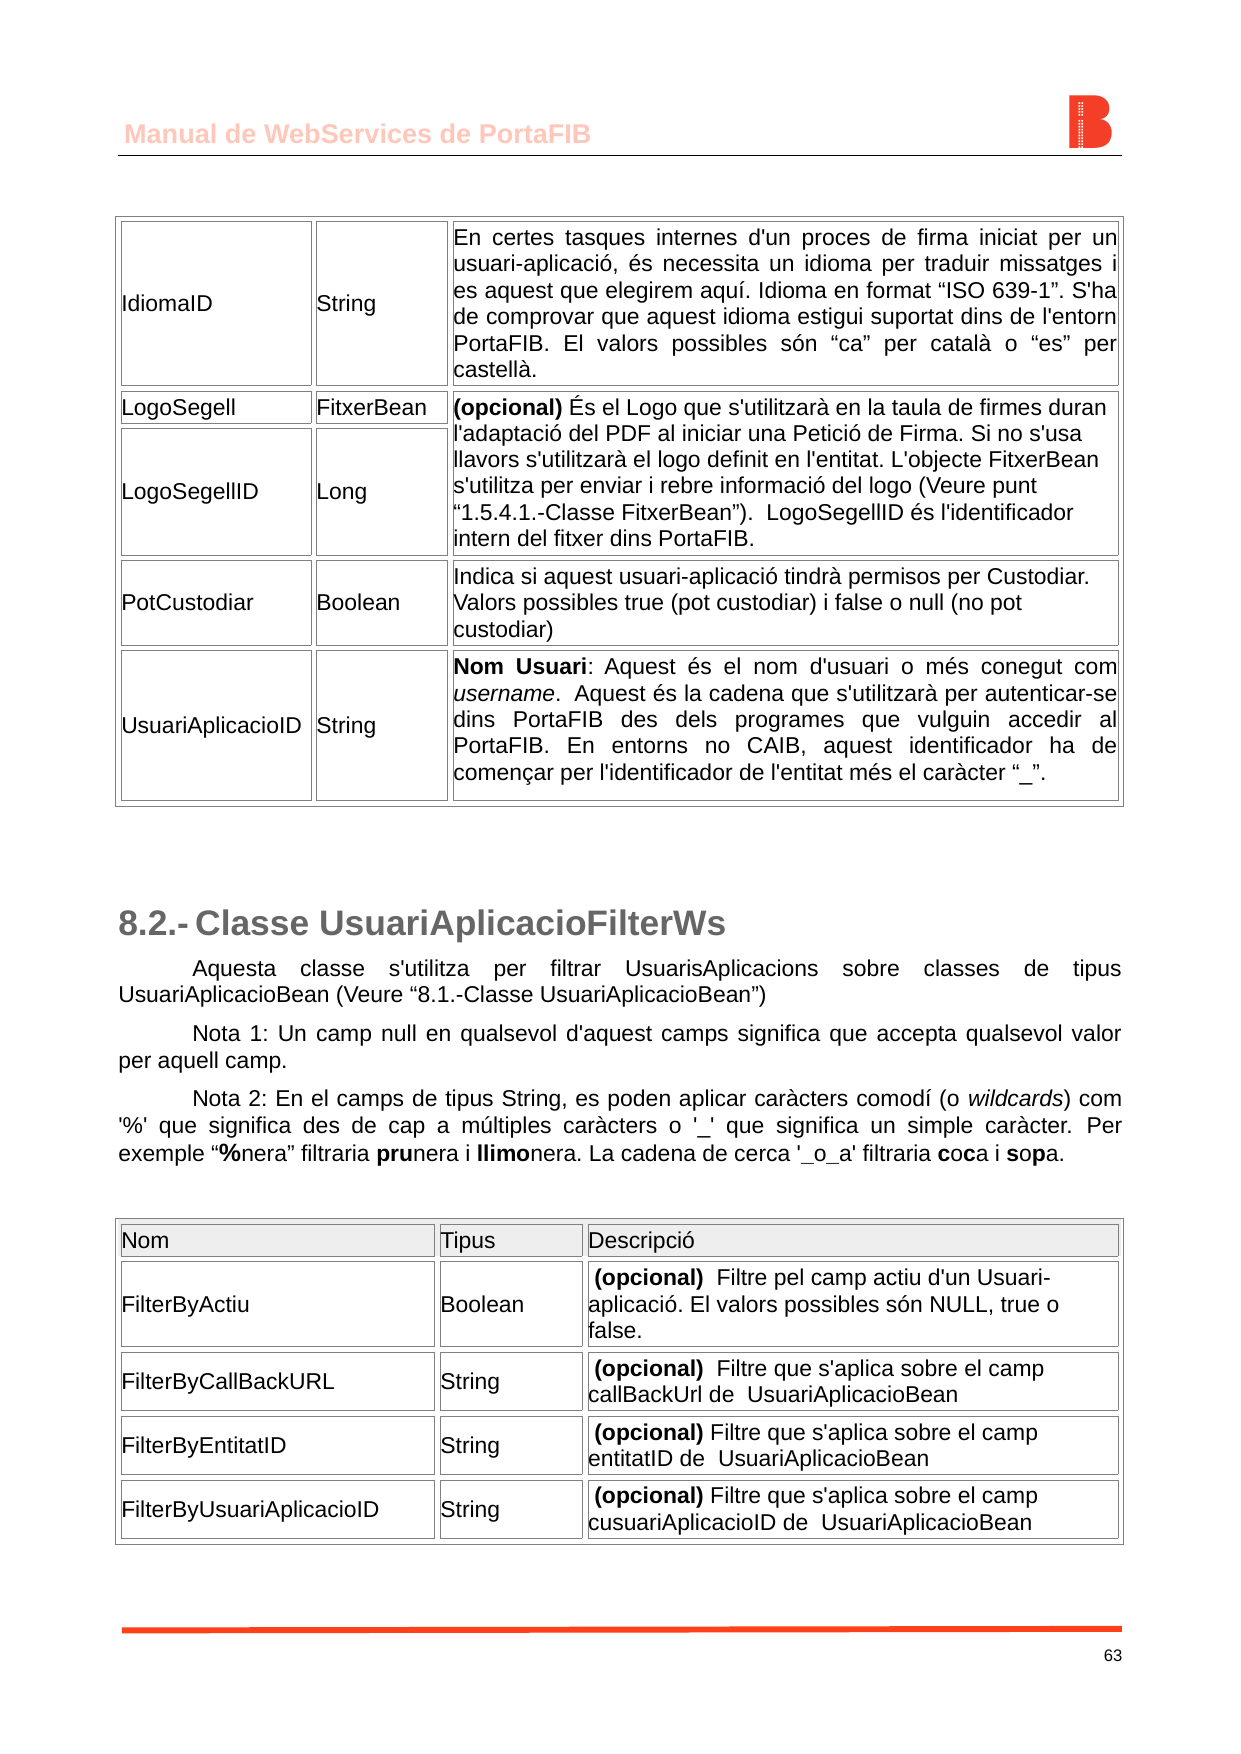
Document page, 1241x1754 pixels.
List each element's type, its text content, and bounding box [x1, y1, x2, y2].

table_header Tipus [437, 1219, 585, 1256]
table_cell Nom Usuari: Aquest és el nom d'usuari o més conegut com username. Aquest és la cadena que s'utilitzarà per autenticar-se dins PortaFIB des dels programes que vulguin accedir al PortaFIB. En entorns no CAIB, aquest identificador ha de començar per l'identificador de l'entitat més el caràcter “_”. [450, 645, 1121, 800]
table_cell FilterByActiu [118, 1256, 437, 1346]
table_cell String [313, 217, 450, 385]
table_cell String [437, 1346, 585, 1410]
table_cell IdiomaID [118, 217, 313, 385]
table_cell (opcional) Filtre que s'aplica sobre el camp cusuariAplicacioID de UsuariAplicacioBean [585, 1474, 1121, 1538]
table_cell String [437, 1410, 585, 1474]
table_cell (opcional) És el Logo que s'utilitzarà en la taula de firmes duran l'adaptació del PDF al iniciar una Petició de Firma. Si no s'usa llavors s'utilitzarà el logo definit en l'entitat. L'objecte FitxerBean s'utilitza per enviar i rebre informació del logo (Veure punt “1.5.4.1.-Classe FitxerBean”). LogoSegellID és l'identificador intern del fitxer dins PortaFIB. [450, 385, 1121, 554]
table_cell FilterByUsuariAplicacioID [118, 1474, 437, 1538]
table_cell String [313, 645, 450, 800]
table_cell FitxerBean [313, 385, 450, 423]
table_cell String [437, 1474, 585, 1538]
table_cell FilterByEntitatID [118, 1410, 437, 1474]
picture [1063, 94, 1117, 150]
table_cell LogoSegellID [118, 423, 313, 554]
table_cell Long [313, 423, 450, 554]
text Nota 2: En el camps de tipus String, es poden aplicar caràcters comodí (o wildcards) com '%' que significa des de cap a múltiples caràcters o '_' que significa un simple caràcter. Per exemple “%nera” filtraria prunera i llimonera. La cadena de cerca '_o_a' filtraria coca i sopa. [118, 1085, 1122, 1167]
table_cell En certes tasques internes d'un proces de firma iniciat per un usuari-aplicació, és necessita un idioma per traduir missatges i es aquest que elegirem aquí. Idioma en format “ISO 639-1”. S'ha de comprovar que aquest idioma estigui suportat dins de l'entorn PortaFIB. El valors possibles són “ca” per català o “es” per castellà. [450, 217, 1121, 385]
table_cell (opcional) Filtre pel camp actiu d'un Usuari-aplicació. El valors possibles són NULL, true o false. [585, 1256, 1121, 1346]
table_cell LogoSegell [118, 385, 313, 423]
text Aquesta classe s'utilitza per filtrar UsuarisAplicacions sobre classes de tipus UsuariAplicacioBean (Veure “8.1.-Classe UsuariAplicacioBean”) [118, 955, 1122, 1008]
table_cell (opcional) Filtre que s'aplica sobre el camp entitatID de UsuariAplicacioBean [585, 1410, 1121, 1474]
table_cell FilterByCallBackURL [118, 1346, 437, 1410]
table_header Nom [118, 1219, 437, 1256]
text Nota 1: Un camp null en qualsevol d'aquest camps significa que accepta qualsevol valor per aquell camp. [118, 1020, 1122, 1073]
table_cell PotCustodiar [118, 555, 313, 645]
subtitle Classe UsuariAplicacioFilterWs [118, 902, 1122, 942]
table_header Descripció [585, 1219, 1121, 1256]
table_cell UsuariAplicacioID [118, 645, 313, 800]
table_cell Boolean [313, 555, 450, 645]
table_cell Indica si aquest usuari-aplicació tindrà permisos per Custodiar. Valors possibles true (pot custodiar) i false o null (no pot custodiar) [450, 555, 1121, 645]
table_cell Boolean [437, 1256, 585, 1346]
table_cell (opcional) Filtre que s'aplica sobre el camp callBackUrl de UsuariAplicacioBean [585, 1346, 1121, 1410]
